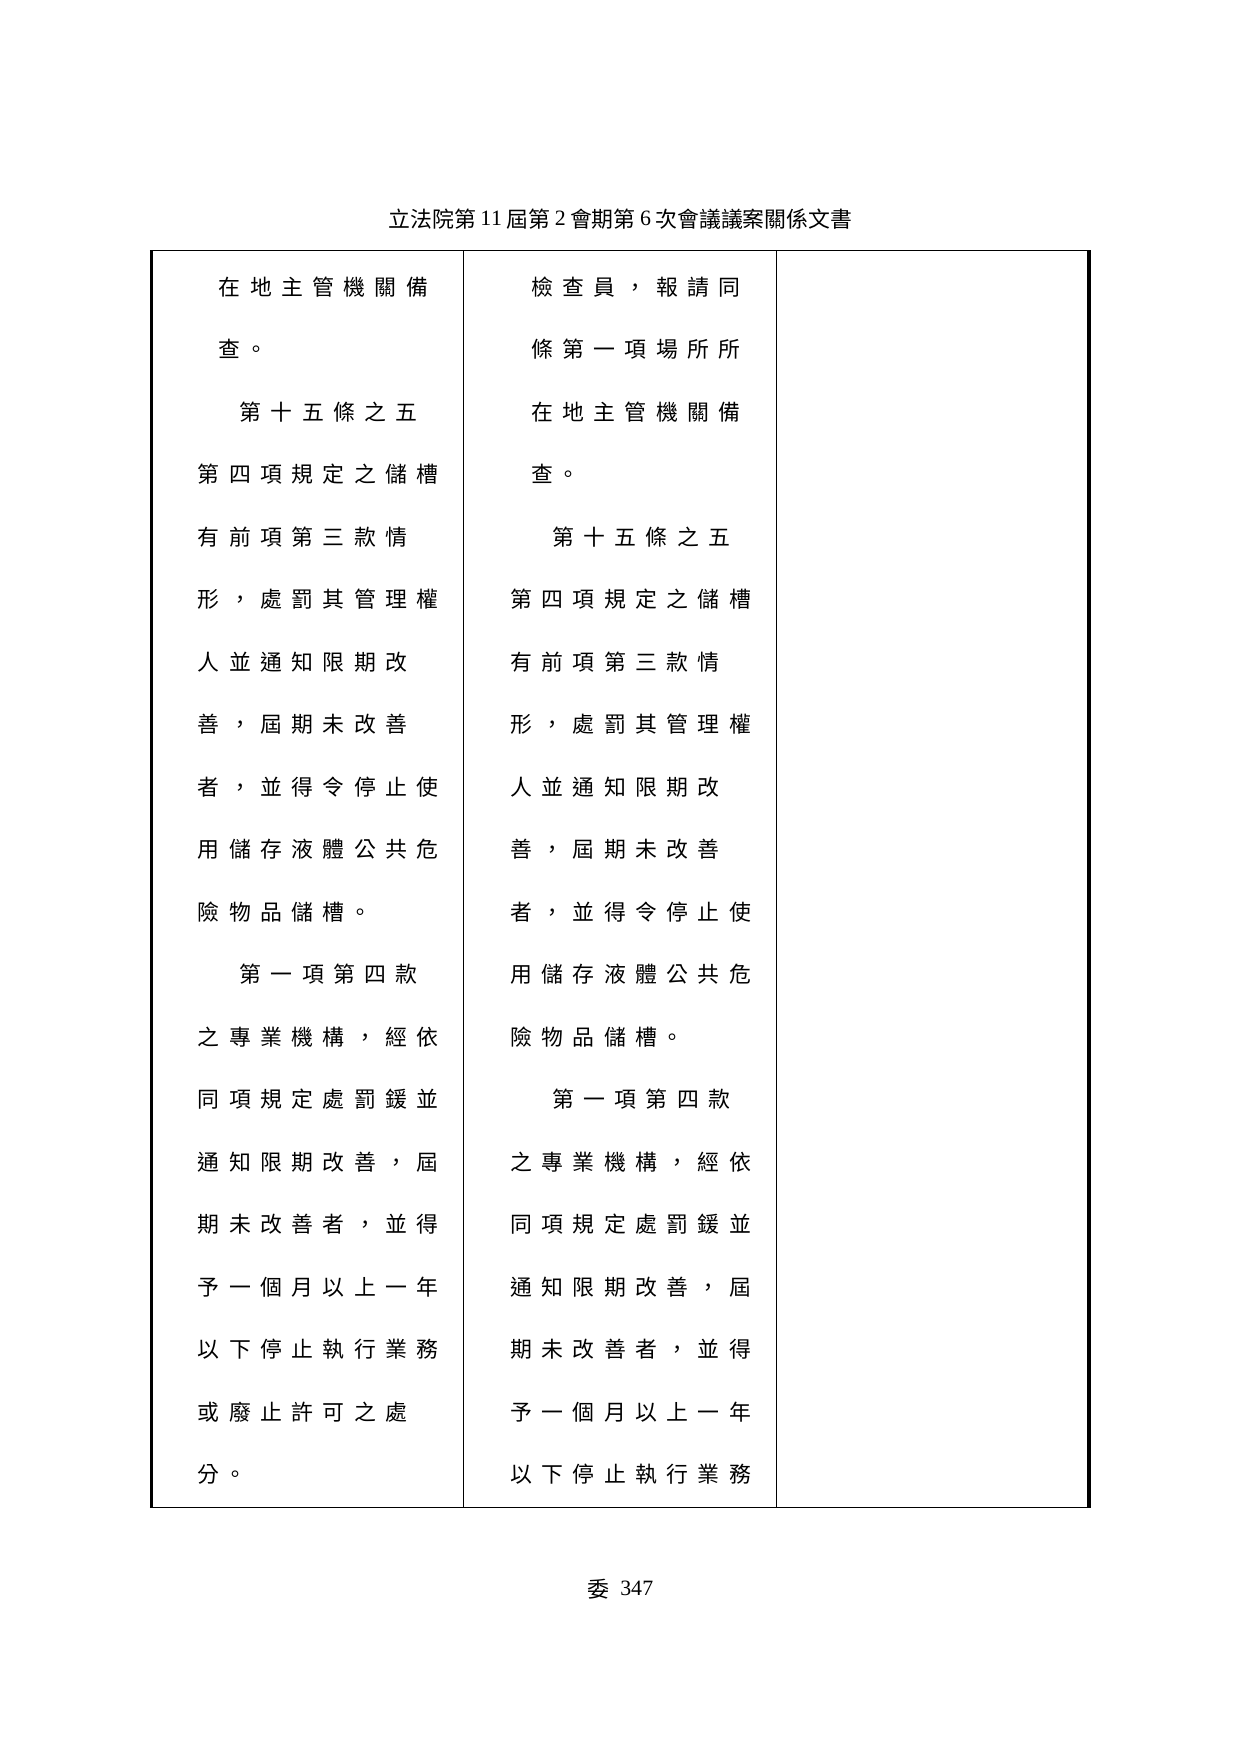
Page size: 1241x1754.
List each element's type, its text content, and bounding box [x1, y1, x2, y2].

table_cell 在地主管機關備查。 第十五條之五第四項規定之儲槽有前項第三款情形，處罰其管理權人並通知限期改善，屆期未改善者，並得令停止使用儲存液體公共危險物品儲槽。 第一項第四款之專業機構，經依同項規定處罰鍰並通知限期改善，屆期未改善者，並得予一個月以上一年以下停止執行業務或廢止許可之處分。 [153, 251, 463, 1507]
table_cell 檢查員，報請同條第一項場所所在地主管機關備查。 第十五條之五第四項規定之儲槽有前項第三款情形，處罰其管理權人並通知限期改善，屆期未改善者，並得令停止使用儲存液體公共危險物品儲槽。 第一項第四款之專業機構，經依同項規定處罰鍰並通知限期改善，屆期未改善者，並得予一個月以上一年以下停止執行業務 [464, 251, 776, 1507]
table_cell [777, 251, 1087, 1507]
